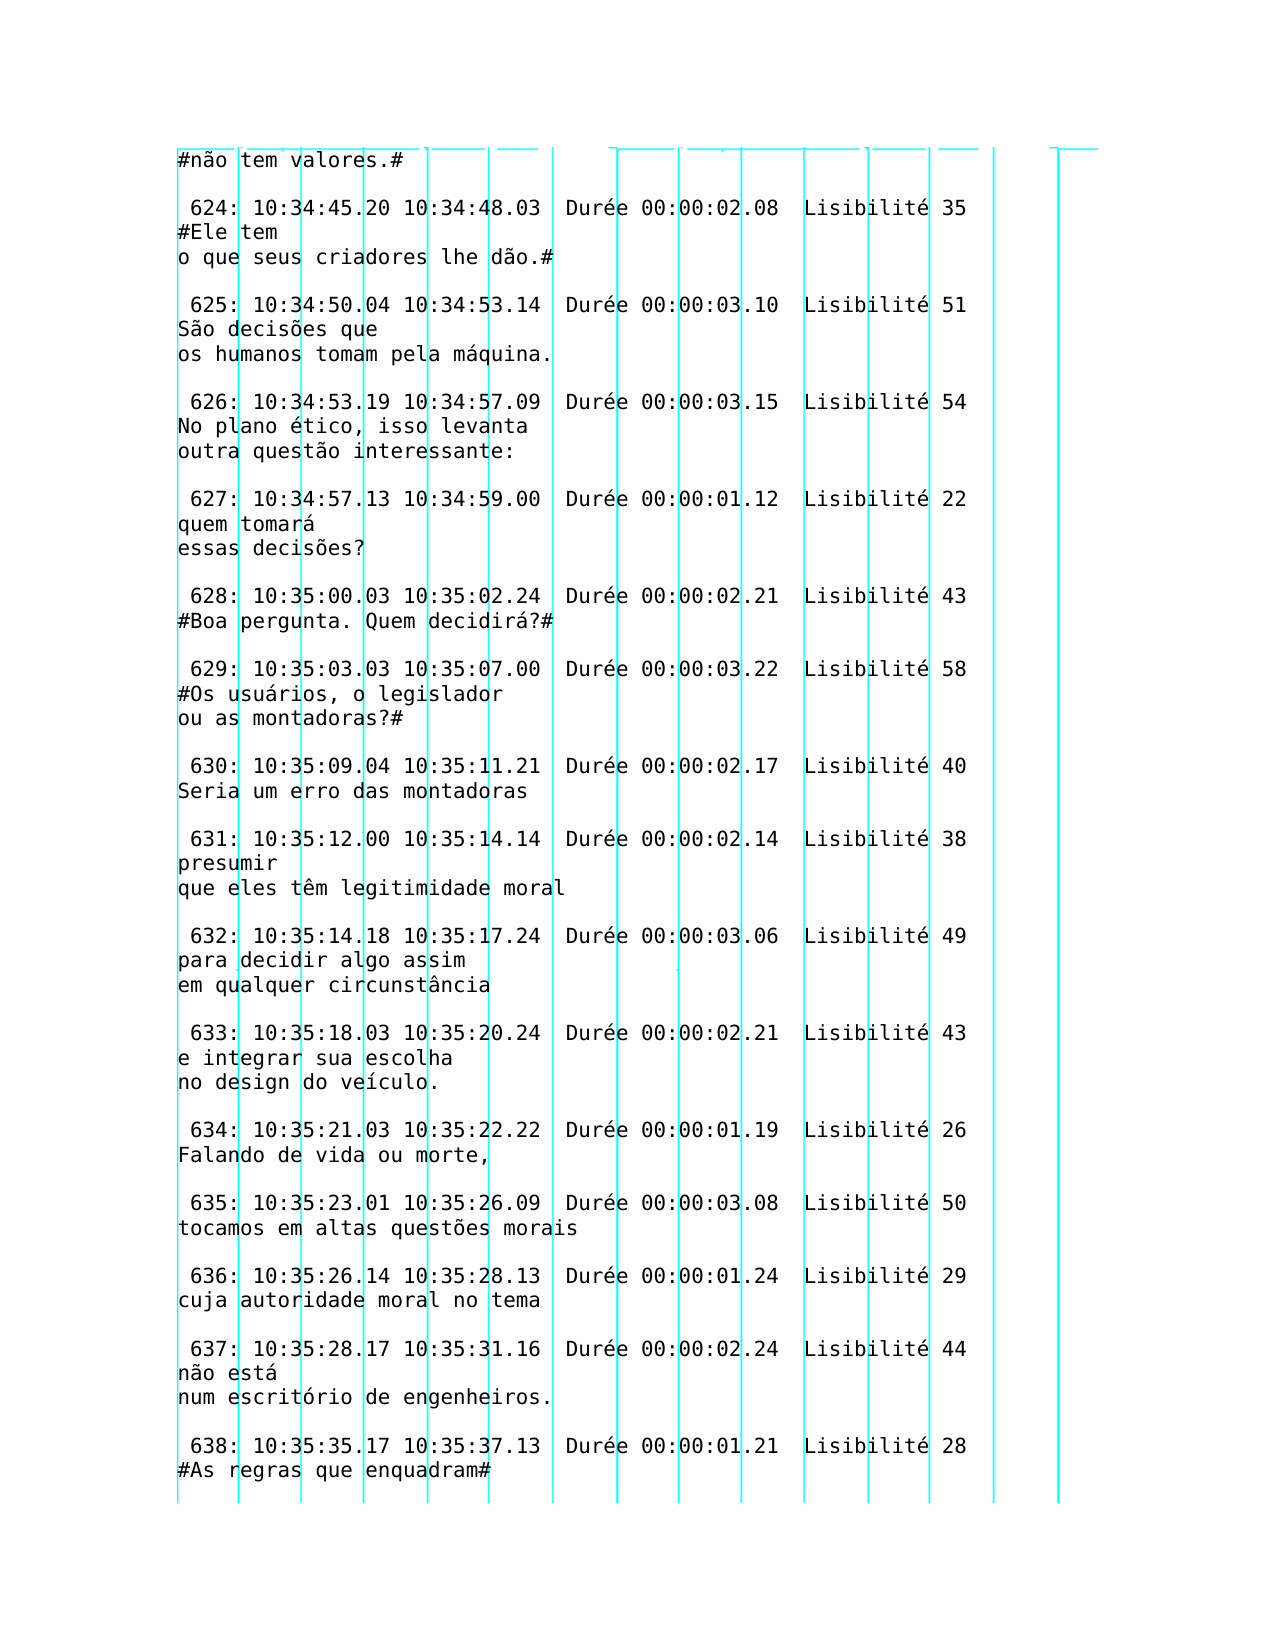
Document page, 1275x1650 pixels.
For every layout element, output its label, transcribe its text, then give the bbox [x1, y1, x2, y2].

text outra questão interessante: [177, 439, 1098, 463]
picture [177, 269, 1098, 293]
text em qualquer circunstância [177, 973, 1098, 997]
text No plano ético, isso levanta [177, 414, 1098, 439]
text #Boa pergunta. Quem decidirá?# [177, 609, 1098, 633]
text #não tem valores.# [177, 148, 1098, 172]
text 625: 10:34:50.04 10:34:53.14 Durée 00:00:03.10 Lisibilité 51 [177, 293, 1098, 317]
text não está [177, 1361, 1098, 1385]
text 626: 10:34:53.19 10:34:57.09 Durée 00:00:03.15 Lisibilité 54 [177, 390, 1098, 414]
text quem tomará [177, 512, 1098, 536]
text 628: 10:35:00.03 10:35:02.24 Durée 00:00:02.21 Lisibilité 43 [177, 584, 1098, 609]
text os humanos tomam pela máquina. [177, 342, 1098, 366]
text 637: 10:35:28.17 10:35:31.16 Durée 00:00:02.24 Lisibilité 44 [177, 1337, 1098, 1361]
text 636: 10:35:26.14 10:35:28.13 Durée 00:00:01.24 Lisibilité 29 [177, 1264, 1098, 1288]
text cuja autoridade moral no tema [177, 1288, 1098, 1313]
text Falando de vida ou morte, [177, 1143, 1098, 1167]
text essas decisões? [177, 536, 1098, 560]
text Seria um erro das montadoras [177, 779, 1098, 803]
text 632: 10:35:14.18 10:35:17.24 Durée 00:00:03.06 Lisibilité 49 [177, 924, 1098, 948]
text 631: 10:35:12.00 10:35:14.14 Durée 00:00:02.14 Lisibilité 38 [177, 827, 1098, 851]
text num escritório de engenheiros. [177, 1385, 1098, 1410]
text o que seus criadores lhe dão.# [177, 245, 1098, 269]
picture [177, 366, 1098, 390]
text no design do veículo. [177, 1070, 1098, 1094]
picture [177, 560, 1098, 1503]
text 635: 10:35:23.01 10:35:26.09 Durée 00:00:03.08 Lisibilité 50 [177, 1191, 1098, 1216]
text ou as montadoras?# [177, 706, 1098, 730]
text e integrar sua escolha [177, 1046, 1098, 1070]
text 627: 10:34:57.13 10:34:59.00 Durée 00:00:01.12 Lisibilité 22 [177, 487, 1098, 512]
text 629: 10:35:03.03 10:35:07.00 Durée 00:00:03.22 Lisibilité 58 [177, 657, 1098, 682]
text presumir [177, 851, 1098, 876]
picture [177, 463, 1098, 487]
text tocamos em altas questões morais [177, 1216, 1098, 1240]
text 633: 10:35:18.03 10:35:20.24 Durée 00:00:02.21 Lisibilité 43 [177, 1021, 1098, 1046]
text que eles têm legitimidade moral [177, 876, 1098, 900]
text #As regras que enquadram# [177, 1458, 1098, 1482]
text para decidir algo assim [177, 948, 1098, 973]
text 638: 10:35:35.17 10:35:37.13 Durée 00:00:01.21 Lisibilité 28 [177, 1434, 1098, 1458]
text #Ele tem [177, 220, 1098, 245]
text 634: 10:35:21.03 10:35:22.22 Durée 00:00:01.19 Lisibilité 26 [177, 1118, 1098, 1143]
text #Os usuários, o legislador [177, 682, 1098, 706]
text 624: 10:34:45.20 10:34:48.03 Durée 00:00:02.08 Lisibilité 35 [177, 196, 1098, 220]
picture [177, 172, 1098, 196]
text São decisões que [177, 317, 1098, 342]
text 630: 10:35:09.04 10:35:11.21 Durée 00:00:02.17 Lisibilité 40 [177, 754, 1098, 779]
